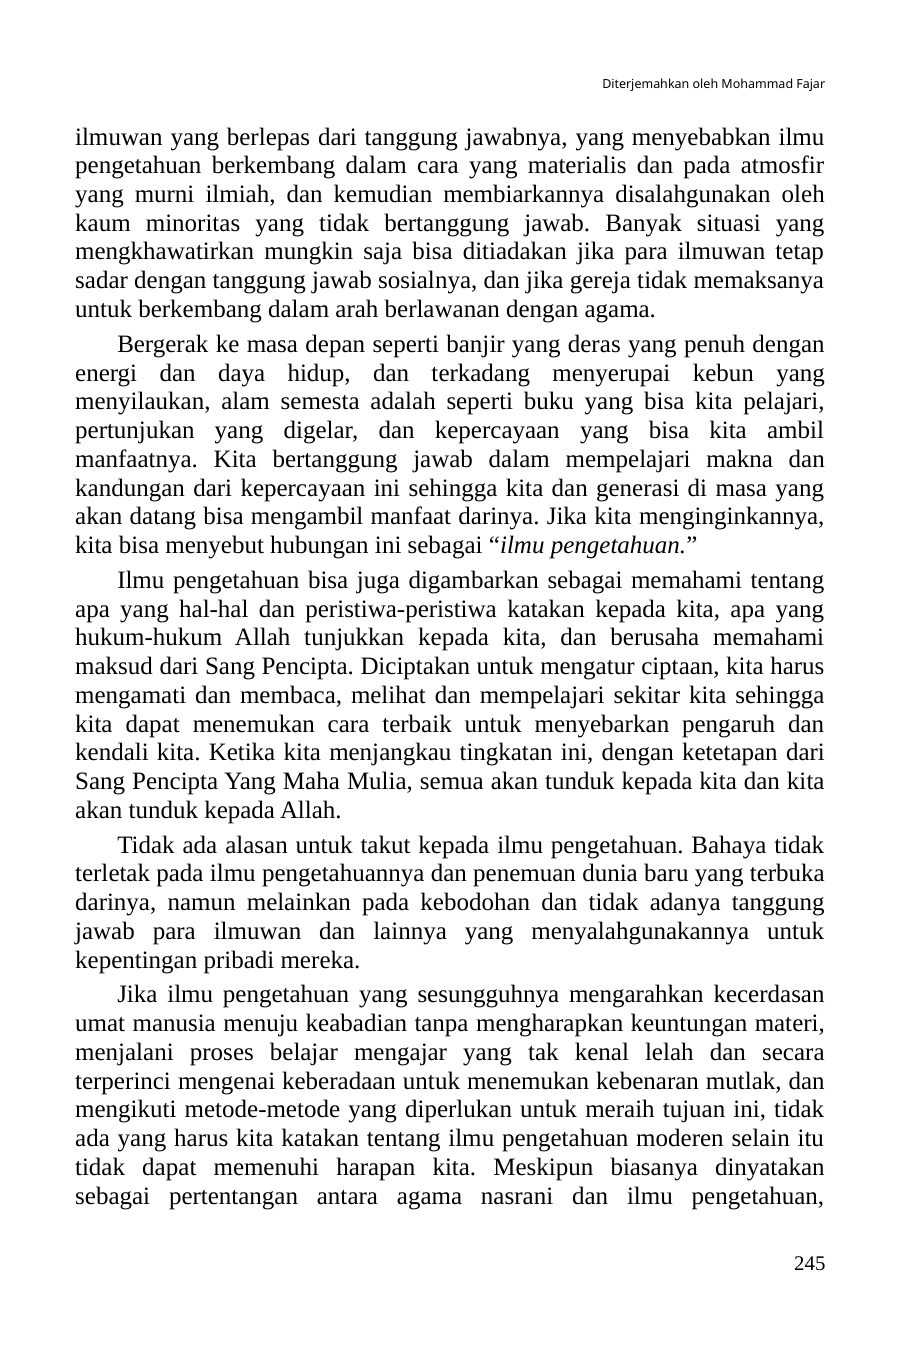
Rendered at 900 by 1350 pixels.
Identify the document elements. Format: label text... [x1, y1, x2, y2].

text Ilmu pengetahuan bisa juga digambarkan sebagai memahami tentang apa yang hal-hal dan peristiwa-peristiwa katakan kepada kita, apa yang hukum-hukum Allah tunjukkan kepada kita, dan berusaha memahami maksud dari Sang Pencipta. Diciptakan untuk mengatur ciptaan, kita harus mengamati dan membaca, melihat dan mempelajari sekitar kita sehingga kita dapat menemukan cara terbaik untuk menyebarkan pengaruh dan kendali kita. Ketika kita menjangkau tingkatan ini, dengan ketetapan dari Sang Pencipta Yang Maha Mulia, semua akan tunduk kepada kita dan kita akan tunduk kepada Allah. [75, 565, 825, 824]
text ilmuwan yang berlepas dari tanggung jawabnya, yang menyebabkan ilmu pengetahuan berkembang dalam cara yang materialis dan pada atmosfir yang murni ilmiah, dan kemudian membiarkannya disalahgunakan oleh kaum minoritas yang tidak bertanggung jawab. Banyak situasi yang mengkhawatirkan mungkin saja bisa ditiadakan jika para ilmuwan tetap sadar dengan tanggung jawab sosialnya, dan jika gereja tidak memaksanya untuk berkembang dalam arah berlawanan dengan agama. [75, 122, 825, 323]
text Tidak ada alasan untuk takut kepada ilmu pengetahuan. Bahaya tidak terletak pada ilmu pengetahuannya dan penemuan dunia baru yang terbuka darinya, namun melainkan pada kebodohan dan tidak adanya tanggung jawab para ilmuwan dan lainnya yang menyalahgunakannya untuk kepentingan pribadi mereka. [75, 830, 825, 973]
text Bergerak ke masa depan seperti banjir yang deras yang penuh dengan energi dan daya hidup, dan terkadang menyerupai kebun yang menyilaukan, alam semesta adalah seperti buku yang bisa kita pelajari, pertunjukan yang digelar, dan kepercayaan yang bisa kita ambil manfaatnya. Kita bertanggung jawab dalam mempelajari makna dan kandungan dari kepercayaan ini sehingga kita dan generasi di masa yang akan datang bisa mengambil manfaat darinya. Jika kita menginginkannya, kita bisa menyebut hubungan ini sebagai “ilmu pengetahuan.” [75, 329, 825, 559]
text Jika ilmu pengetahuan yang sesungguhnya mengarahkan kecerdasan umat manusia menuju keabadian tanpa mengharapkan keuntungan materi, menjalani proses belajar mengajar yang tak kenal lelah dan secara terperinci mengenai keberadaan untuk menemukan kebenaran mutlak, dan mengikuti metode-metode yang diperlukan untuk meraih tujuan ini, tidak ada yang harus kita katakan tentang ilmu pengetahuan moderen selain itu tidak dapat memenuhi harapan kita. Meskipun biasanya dinyatakan sebagai pertentangan antara agama nasrani dan ilmu pengetahuan, [75, 979, 825, 1209]
